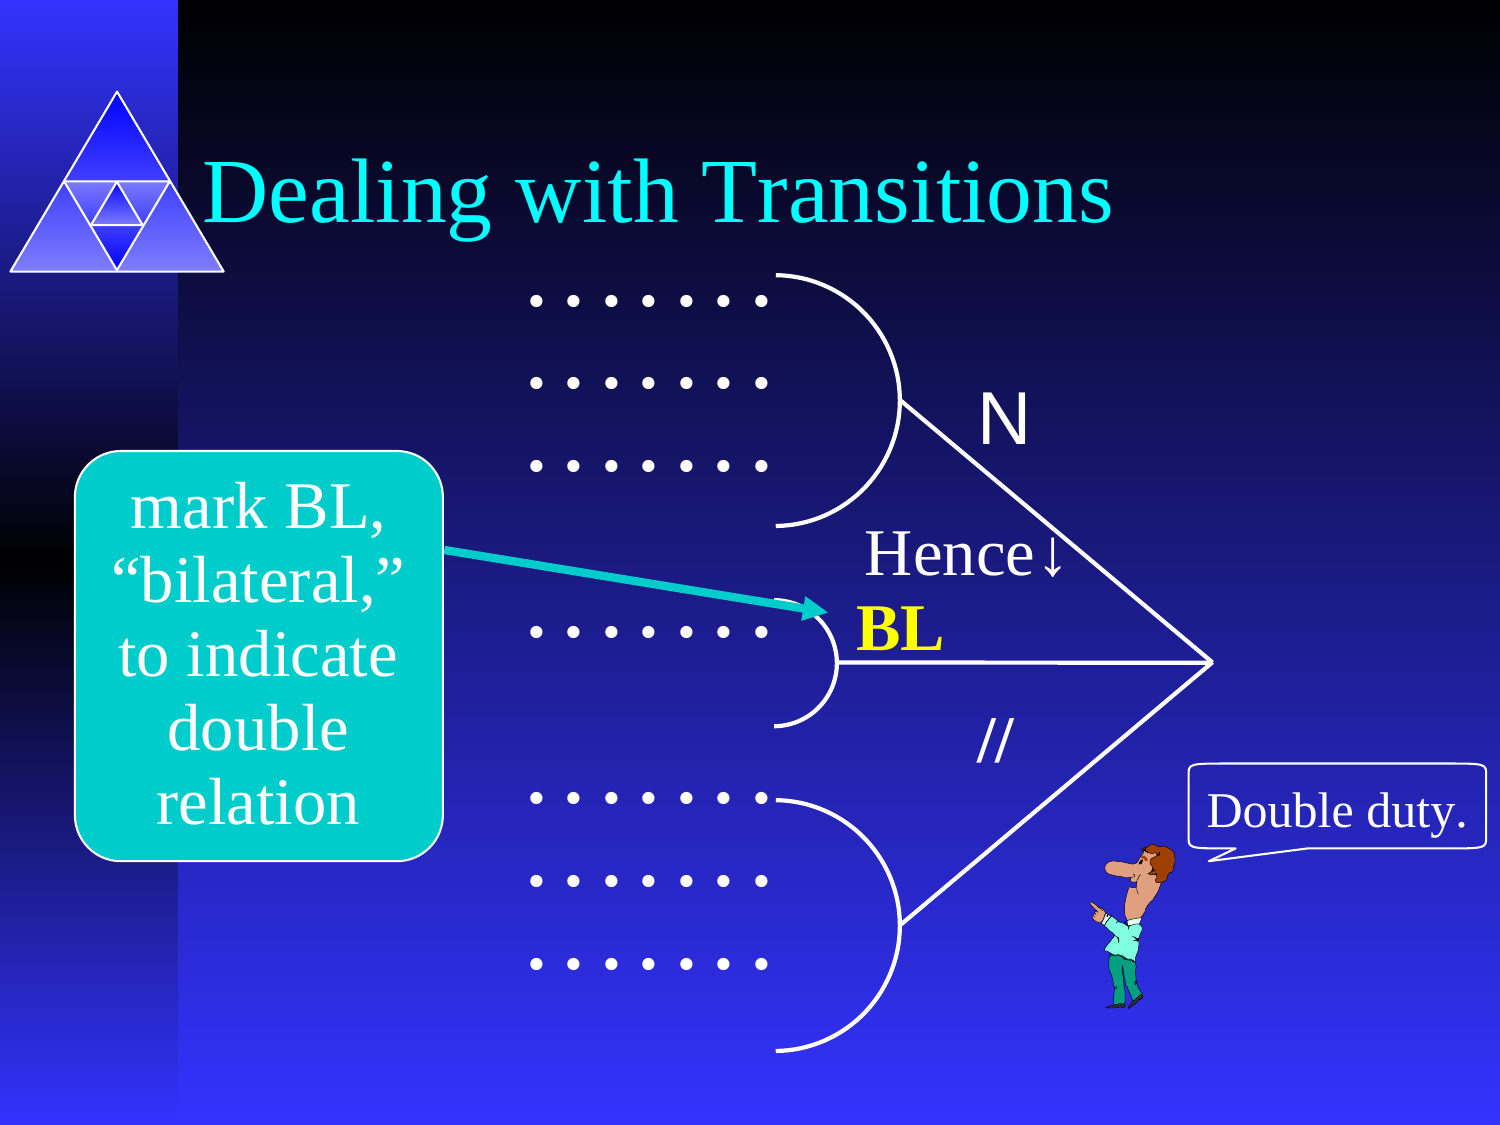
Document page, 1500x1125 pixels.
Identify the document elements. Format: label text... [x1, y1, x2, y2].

text_box // [962, 699, 1188, 784]
chart [1089, 843, 1176, 1010]
text_box . . . . . . . . . . . . . . . . . . . . . . . . . . . . . . . . . . . . . . . . . . . . . . . . . [512, 237, 838, 647]
text_box BL [841, 587, 1000, 672]
text_box . . . . . . . . . . . . . . . . . . . . . . . . . . . . . . . . . . . . . . . . . . . . . . . . . [512, 566, 838, 994]
text_box Hence↓ [849, 512, 1100, 597]
text_box N [962, 374, 1113, 469]
text_box Double duty. [1188, 763, 1487, 862]
title Dealing with Transitions [187, 99, 1463, 288]
text_box [74, 451, 443, 862]
text_box mark BL, “bilateral,” to indicate double relation [90, 465, 428, 847]
